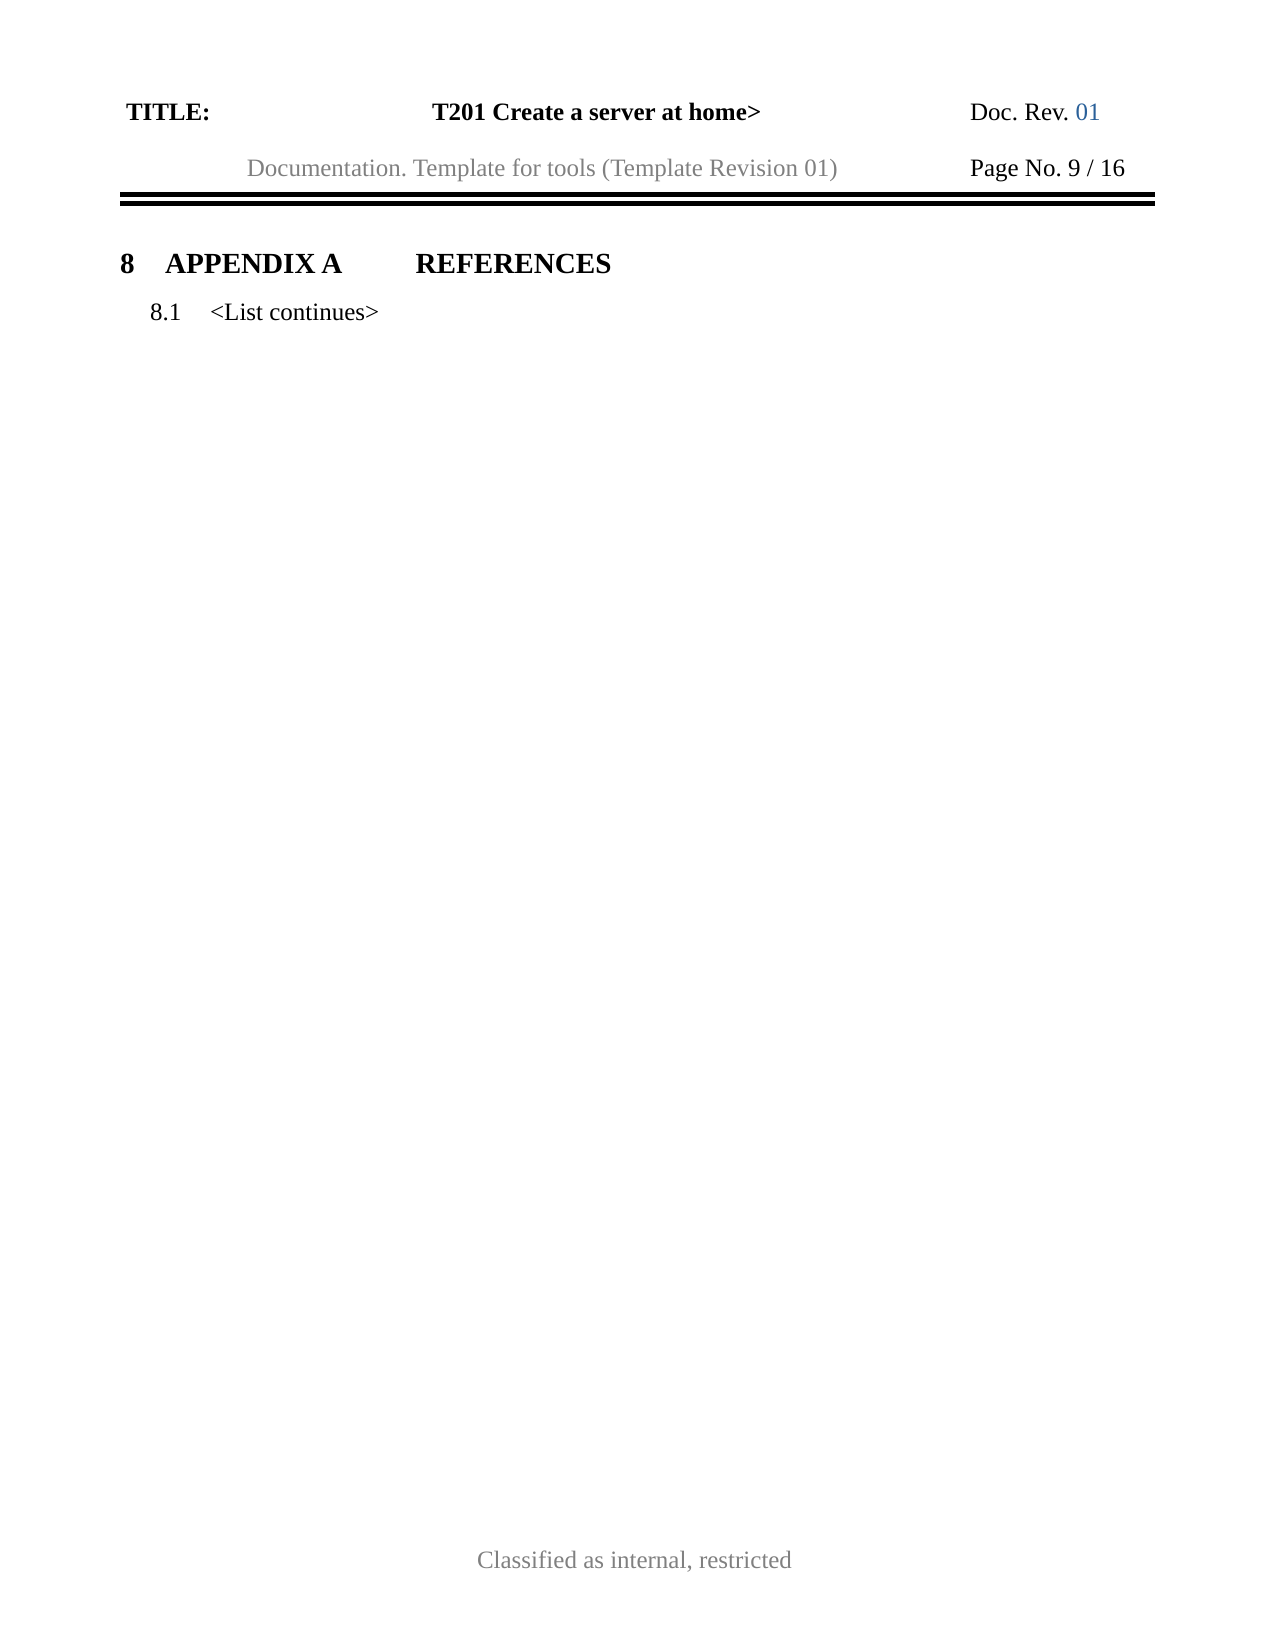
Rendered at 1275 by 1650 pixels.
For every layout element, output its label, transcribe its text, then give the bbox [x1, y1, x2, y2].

subtitle Appendix A References [120, 246, 1155, 280]
subtitle <List continues> [120, 297, 1155, 326]
